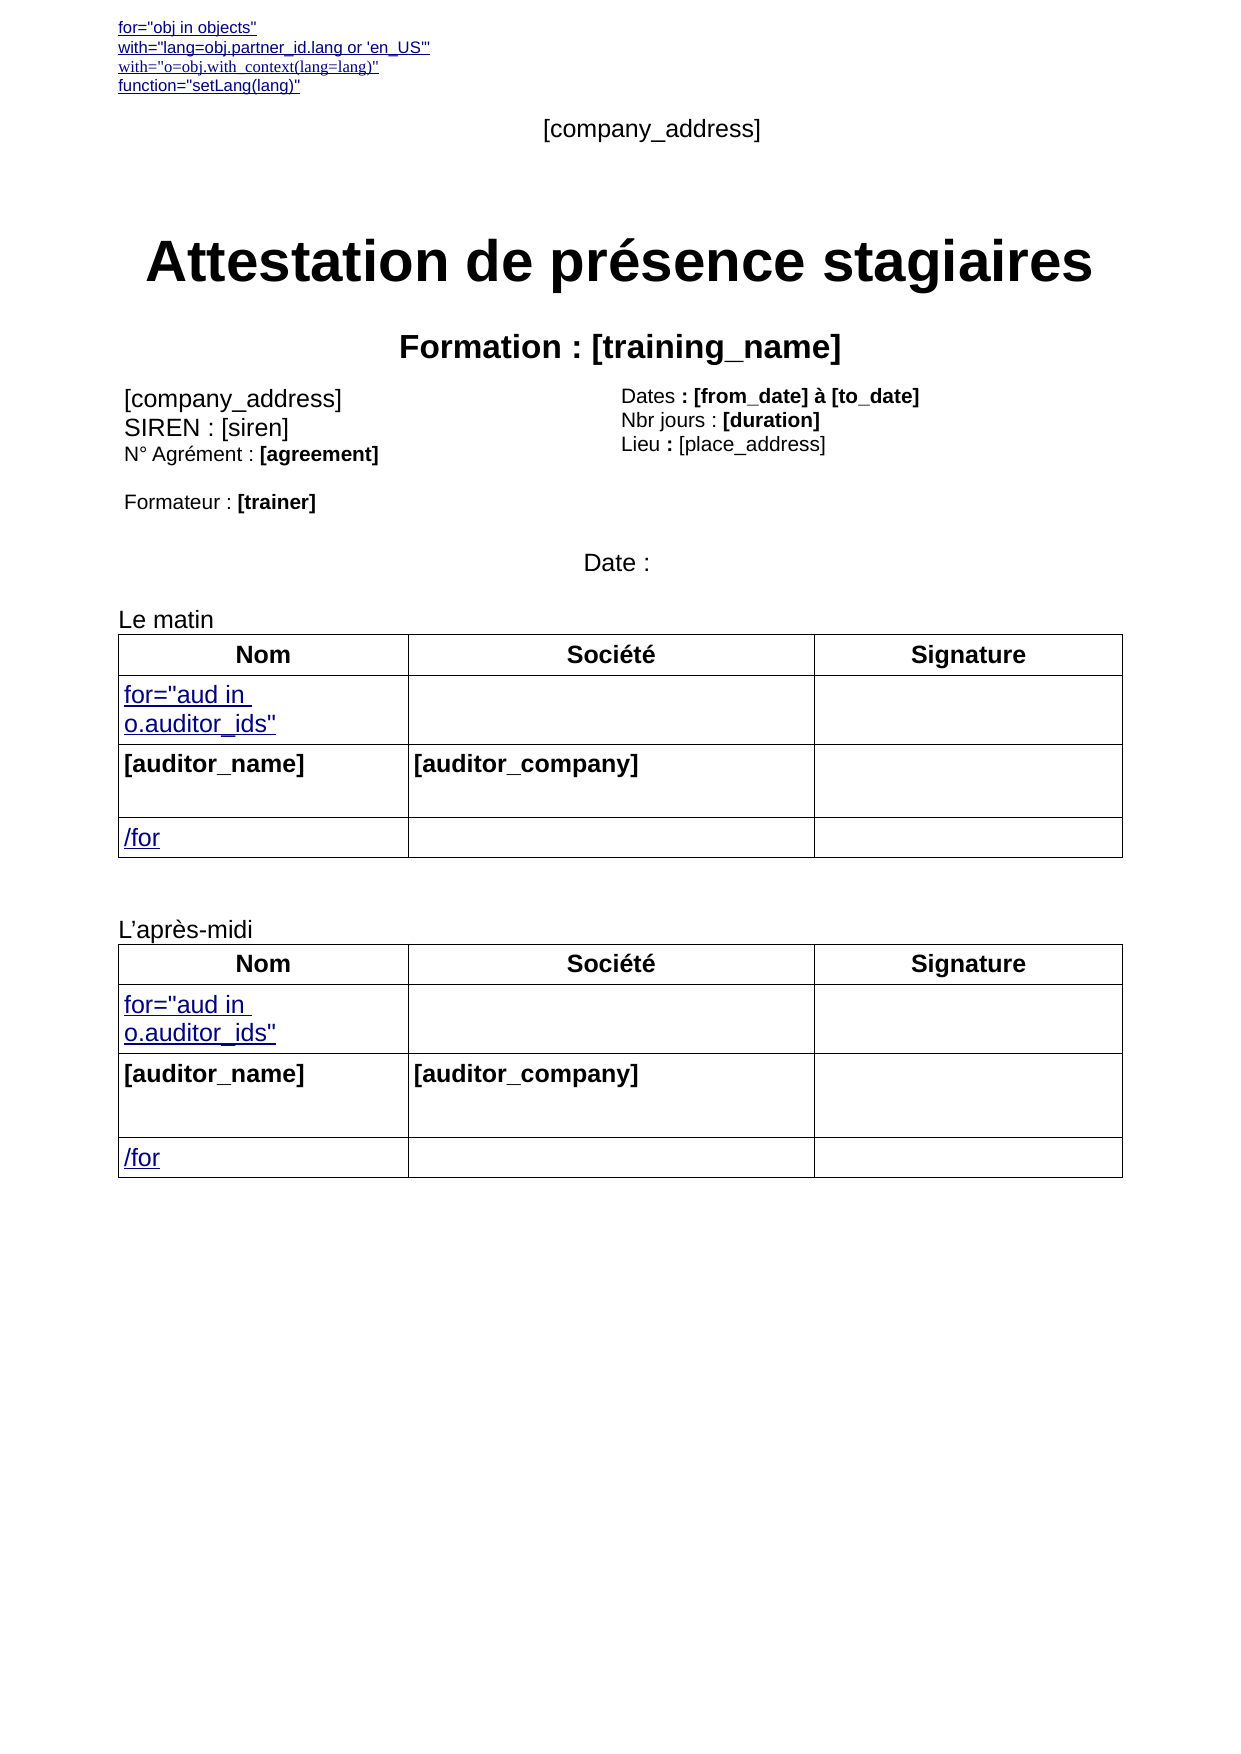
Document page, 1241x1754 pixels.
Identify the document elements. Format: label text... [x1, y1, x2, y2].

table_cell [auditor_name] [119, 745, 408, 817]
subtitle Formation : [training_name] [118, 327, 1122, 366]
text Date : [118, 548, 1122, 577]
table_cell [815, 676, 1122, 744]
table_header Société [409, 635, 814, 674]
table_cell [409, 676, 814, 744]
table_header Nom [119, 945, 408, 984]
title Attestation de présence stagiaires [118, 227, 1122, 294]
table_cell [815, 745, 1122, 817]
text Le matin [118, 606, 1122, 634]
table_cell for="aud in o.auditor_ids" [119, 985, 408, 1053]
table_header Signature [815, 945, 1122, 984]
text function="setLang(lang)" [118, 76, 1122, 95]
table_header Nom [119, 635, 408, 674]
table_cell /for [119, 1138, 408, 1177]
text with="o=obj.with_context(lang=lang)" [118, 57, 1122, 76]
table_cell [815, 1138, 1122, 1177]
table_cell [815, 985, 1122, 1053]
table_cell [auditor_name] [119, 1054, 408, 1137]
table_header [568, 379, 615, 519]
table_cell [409, 1138, 814, 1177]
table_header Signature [815, 635, 1122, 674]
table_cell [815, 1054, 1122, 1137]
table_cell [409, 818, 814, 857]
table_header [118, 114, 543, 202]
table_cell /for [119, 818, 408, 857]
table_header Société [409, 945, 814, 984]
table_cell [815, 818, 1122, 857]
text for="obj in objects" [118, 18, 1122, 37]
table_header [company_address] [543, 114, 1122, 202]
table_cell [409, 985, 814, 1053]
text L’après-midi [118, 915, 1122, 943]
table_cell [auditor_company] [409, 745, 814, 817]
table_header [company_address] SIREN : [siren] N° Agrément : [agreement] Formateur : [trainer] [118, 379, 568, 519]
table_header Dates : [from_date] à [to_date] Nbr jours : [duration] Lieu : [place_address] [615, 379, 1122, 519]
text with="lang=obj.partner_id.lang or 'en_US'" [118, 37, 1122, 57]
table_cell for="aud in o.auditor_ids" [119, 676, 408, 744]
table_cell [auditor_company] [409, 1054, 814, 1137]
